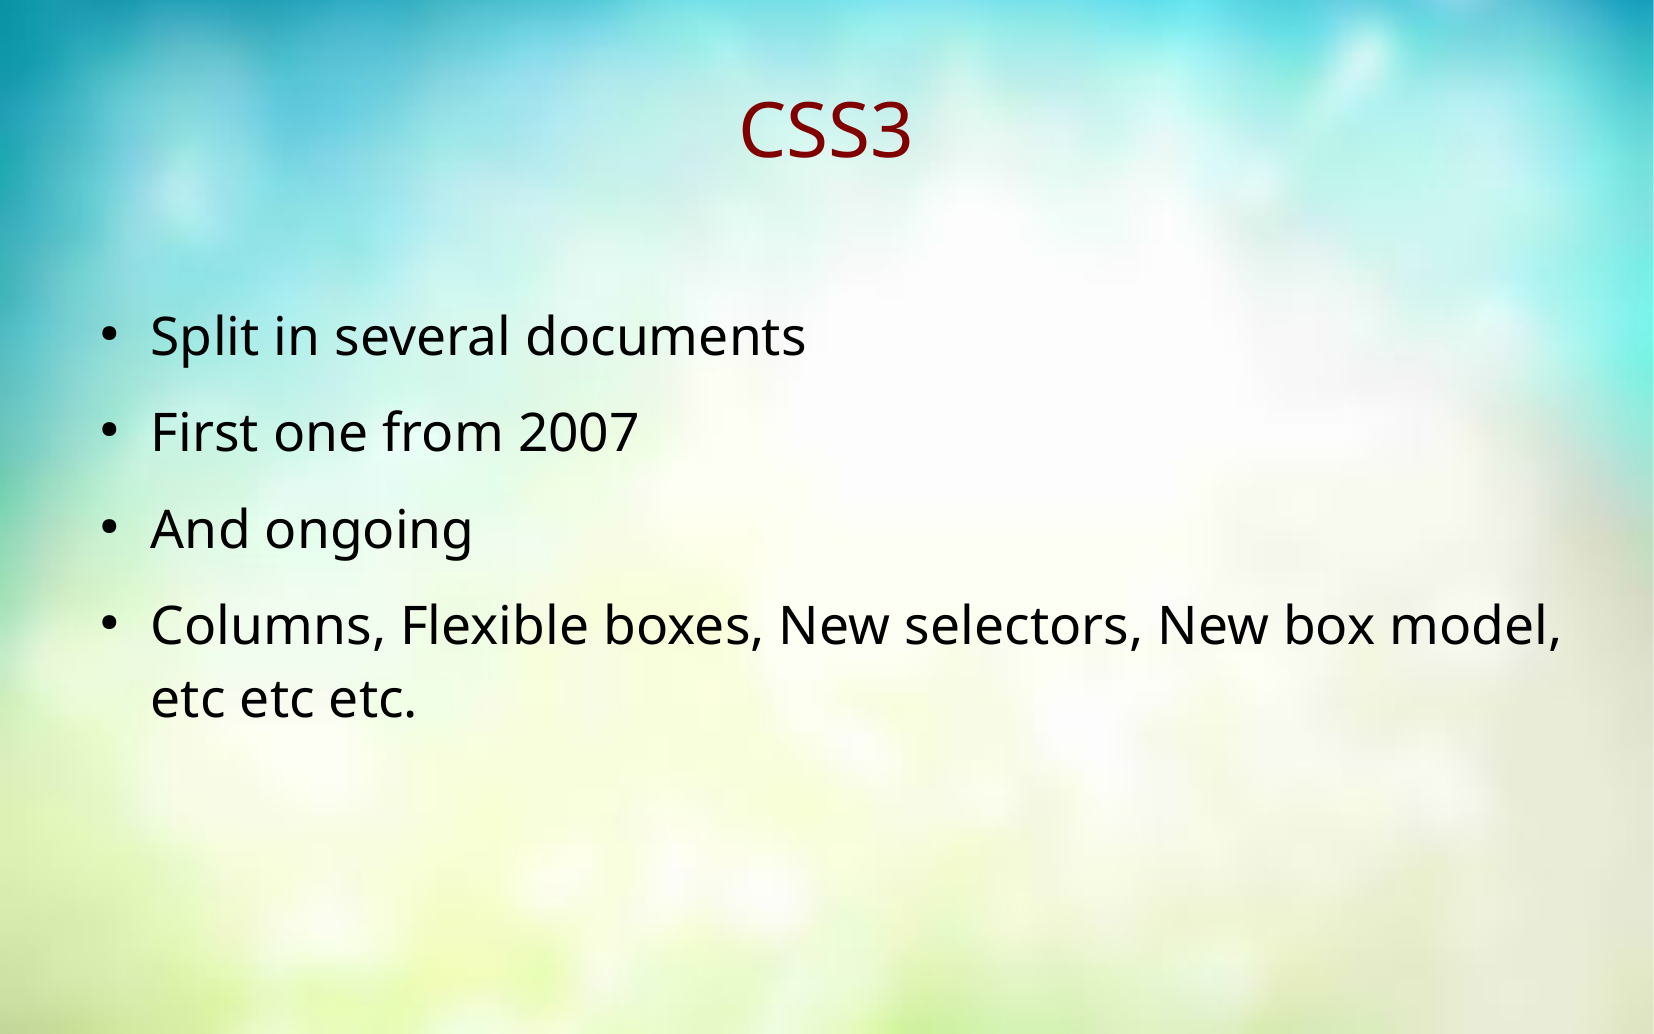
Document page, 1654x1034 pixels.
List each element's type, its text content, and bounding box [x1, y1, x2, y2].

title CSS3 [82, 41, 1571, 214]
picture [0, 0, 1654, 1034]
list Split in several documents First one from 2007 And ongoing Columns, Flexible boxes, New selectors, New box model, etc etc etc. [82, 298, 1571, 736]
